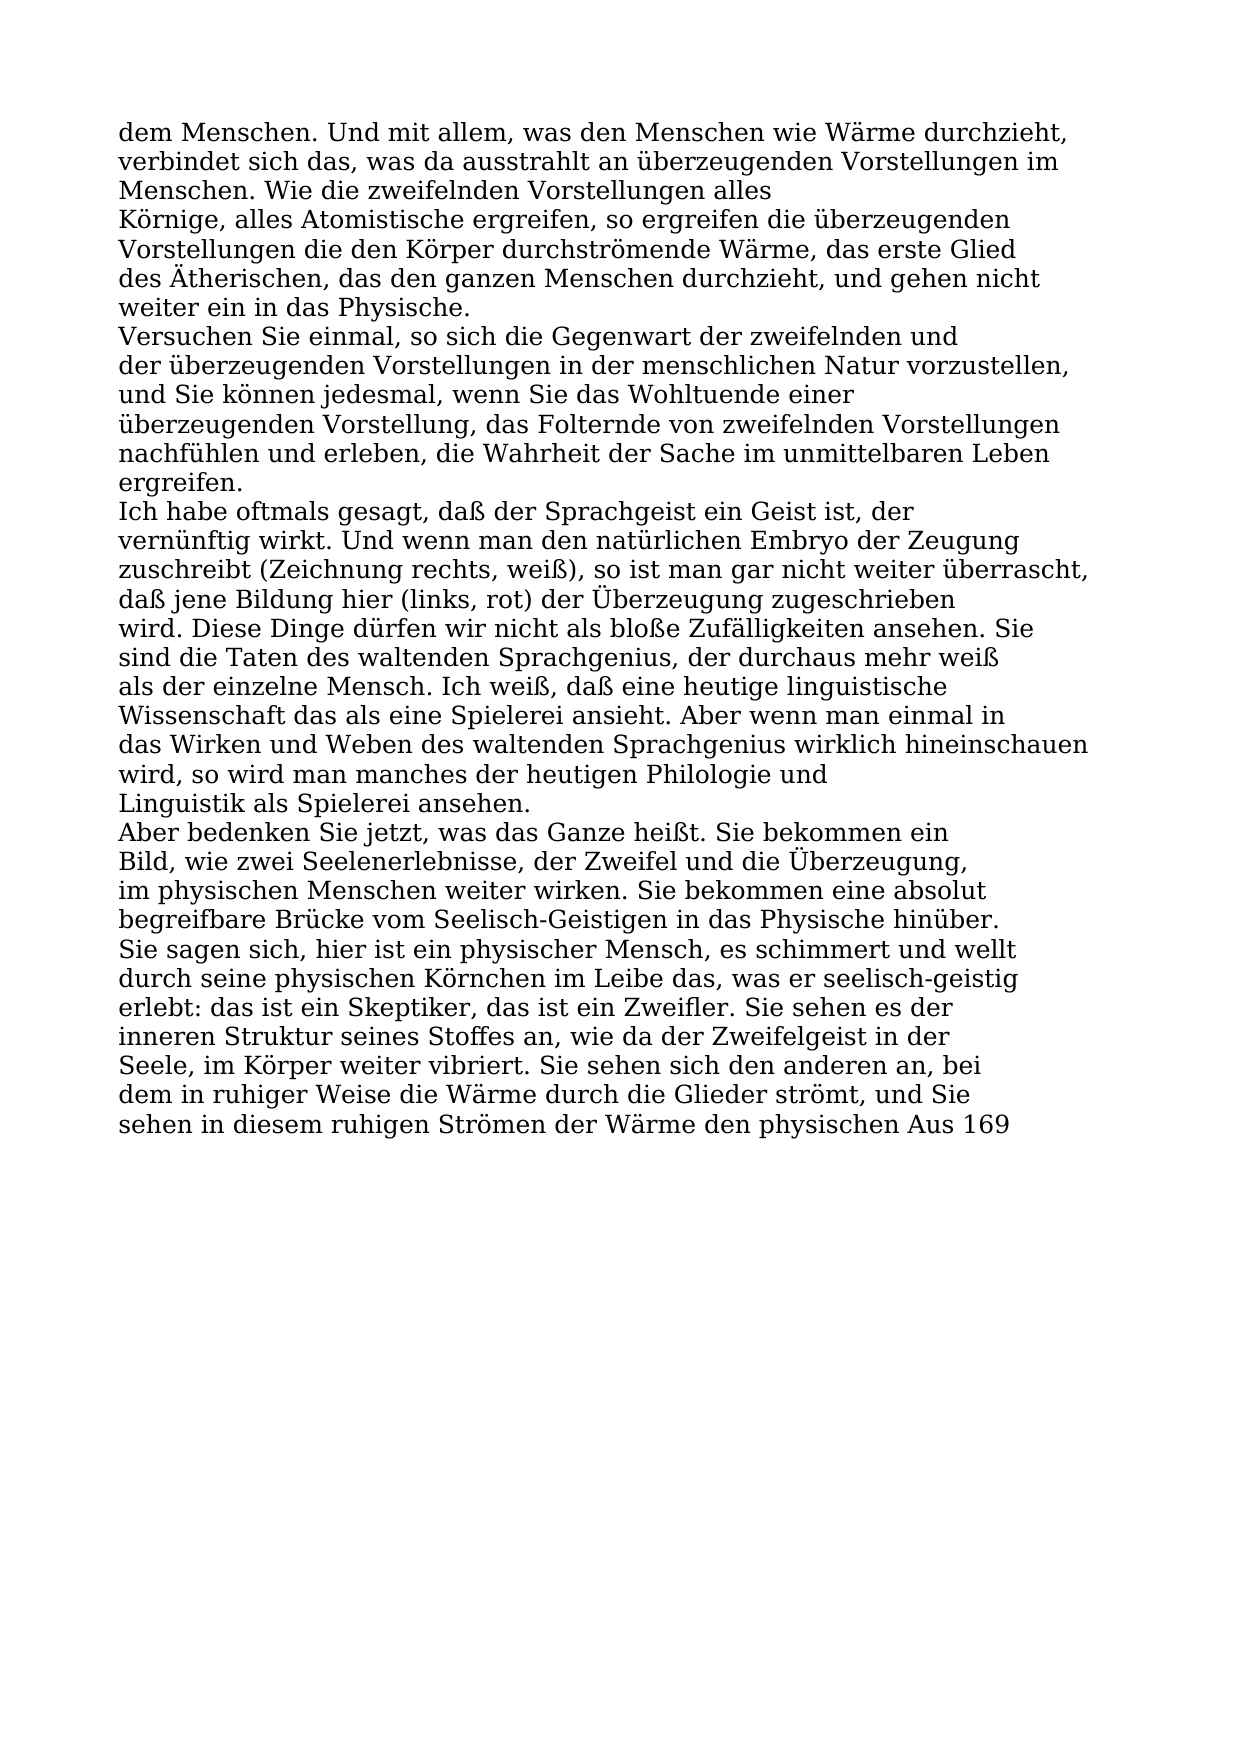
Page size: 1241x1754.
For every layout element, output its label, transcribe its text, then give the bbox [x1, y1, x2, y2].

text Vorstellungen die den Körper durchströmende Wärme, das erste Glied [118, 235, 1122, 264]
text des Ätherischen, das den ganzen Menschen durchzieht, und gehen nicht [118, 264, 1122, 293]
text als der einzelne Mensch. Ich weiß, daß eine heutige linguistische [118, 672, 1122, 701]
text Versuchen Sie einmal, so sich die Gegenwart der zweifelnden und [118, 322, 1122, 351]
text dem in ruhiger Weise die Wärme durch die Glieder strömt, und Sie [118, 1081, 1122, 1110]
text sehen in diesem ruhigen Strömen der Wärme den physischen Aus 169 [118, 1110, 1122, 1139]
text Linguistik als Spielerei ansehen. [118, 789, 1122, 818]
text Sie sagen sich, hier ist ein physischer Mensch, es schimmert und wellt [118, 935, 1122, 964]
text Seele, im Körper weiter vibriert. Sie sehen sich den anderen an, bei [118, 1051, 1122, 1081]
text das Wirken und Weben des waltenden Sprachgenius wirklich hineinschauen wird, so wird man manches der heutigen Philologie und [118, 731, 1122, 789]
text Ich habe oftmals gesagt, daß der Sprachgeist ein Geist ist, der [118, 497, 1122, 526]
text Körnige, alles Atomistische ergreifen, so ergreifen die überzeugenden [118, 206, 1122, 235]
text dem Menschen. Und mit allem, was den Menschen wie Wärme durchzieht, verbindet sich das, was da ausstrahlt an überzeugenden Vorstellungen im Menschen. Wie die zweifelnden Vorstellungen alles [118, 118, 1122, 206]
text inneren Struktur seines Stoffes an, wie da der Zweifelgeist in der [118, 1022, 1122, 1051]
text Aber bedenken Sie jetzt, was das Ganze heißt. Sie bekommen ein [118, 818, 1122, 847]
text zuschreibt (Zeichnung rechts, weiß), so ist man gar nicht weiter überrascht, daß jene Bildung hier (links, rot) der Überzeugung zugeschrieben [118, 556, 1122, 614]
text Bild, wie zwei Seelenerlebnisse, der Zweifel und die Überzeugung, [118, 847, 1122, 876]
text wird. Diese Dinge dürfen wir nicht als bloße Zufälligkeiten ansehen. Sie [118, 614, 1122, 643]
text weiter ein in das Physische. [118, 293, 1122, 322]
text im physischen Menschen weiter wirken. Sie bekommen eine absolut [118, 876, 1122, 906]
text überzeugenden Vorstellung, das Folternde von zweifelnden Vorstellungen nachfühlen und erleben, die Wahrheit der Sache im unmittelbaren Leben ergreifen. [118, 410, 1122, 497]
text erlebt: das ist ein Skeptiker, das ist ein Zweifler. Sie sehen es der [118, 993, 1122, 1022]
text der überzeugenden Vorstellungen in der menschlichen Natur vorzustellen, und Sie können jedesmal, wenn Sie das Wohltuende einer [118, 351, 1122, 410]
text vernünftig wirkt. Und wenn man den natürlichen Embryo der Zeugung [118, 526, 1122, 556]
text sind die Taten des waltenden Sprachgenius, der durchaus mehr weiß [118, 643, 1122, 672]
text durch seine physischen Körnchen im Leibe das, was er seelisch-geistig [118, 964, 1122, 993]
text begreifbare Brücke vom Seelisch-Geistigen in das Physische hinüber. [118, 906, 1122, 935]
text Wissenschaft das als eine Spielerei ansieht. Aber wenn man einmal in [118, 701, 1122, 731]
